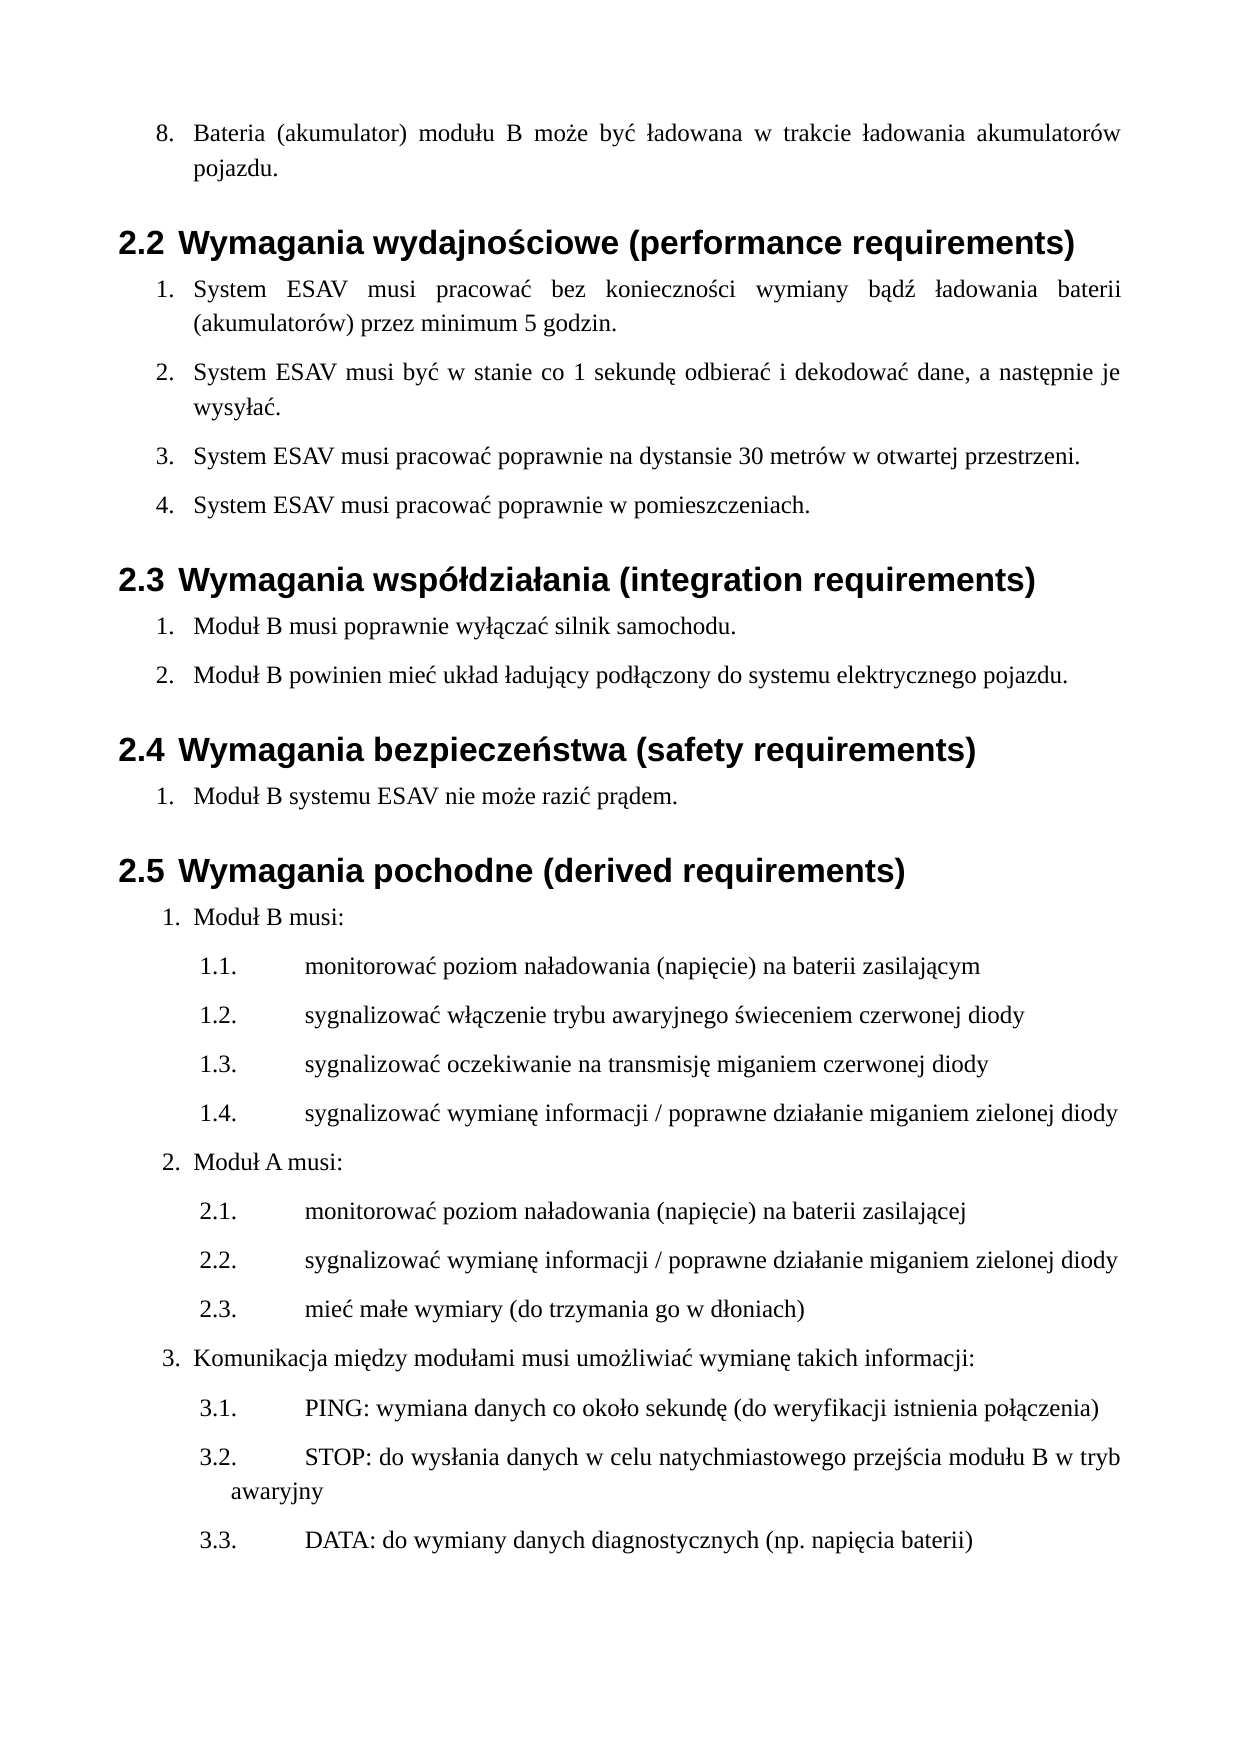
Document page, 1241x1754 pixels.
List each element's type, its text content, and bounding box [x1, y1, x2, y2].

list System ESAV musi być w stanie co 1 sekundę odbierać i dekodować dane, a następnie je wysyłać. [156, 357, 1122, 420]
list Moduł B musi: [156, 902, 1122, 931]
subtitle Wymagania wydajnościowe (performance requirements) [118, 222, 1122, 261]
list System ESAV musi pracować bez konieczności wymiany bądź ładowania baterii (akumulatorów) przez minimum 5 godzin. [156, 274, 1122, 337]
list monitorować poziom naładowania (napięcie) na baterii zasilającym [193, 951, 1122, 980]
list DATA: do wymiany danych diagnostycznych (np. napięcia baterii) [193, 1525, 1122, 1554]
list Bateria (akumulator) modułu B może być ładowana w trakcie ładowania akumulatorów pojazdu. [156, 118, 1122, 181]
subtitle Wymagania pochodne (derived requirements) [118, 851, 1122, 889]
subtitle Wymagania współdziałania (integration requirements) [118, 560, 1122, 598]
list Moduł B powinien mieć układ ładujący podłączony do systemu elektrycznego pojazdu. [156, 660, 1122, 689]
list sygnalizować włączenie trybu awaryjnego świeceniem czerwonej diody [193, 1000, 1122, 1029]
list Moduł B musi poprawnie wyłączać silnik samochodu. [156, 611, 1122, 639]
list Moduł A musi: [156, 1147, 1122, 1176]
list Komunikacja między modułami musi umożliwiać wymianę takich informacji: [156, 1343, 1122, 1372]
list sygnalizować wymianę informacji / poprawne działanie miganiem zielonej diody [193, 1098, 1122, 1127]
list Moduł B systemu ESAV nie może razić prądem. [156, 781, 1122, 810]
list sygnalizować wymianę informacji / poprawne działanie miganiem zielonej diody [193, 1245, 1122, 1274]
list monitorować poziom naładowania (napięcie) na baterii zasilającej [193, 1196, 1122, 1225]
list mieć małe wymiary (do trzymania go w dłoniach) [193, 1294, 1122, 1323]
subtitle Wymagania bezpieczeństwa (safety requirements) [118, 730, 1122, 768]
list System ESAV musi pracować poprawnie na dystansie 30 metrów w otwartej przestrzeni. [156, 441, 1122, 469]
list PING: wymiana danych co około sekundę (do weryfikacji istnienia połączenia) [193, 1393, 1122, 1421]
list STOP: do wysłania danych w celu natychmiastowego przejścia modułu B w tryb awaryjny [193, 1442, 1122, 1505]
list System ESAV musi pracować poprawnie w pomieszczeniach. [156, 490, 1122, 518]
list sygnalizować oczekiwanie na transmisję miganiem czerwonej diody [193, 1049, 1122, 1078]
